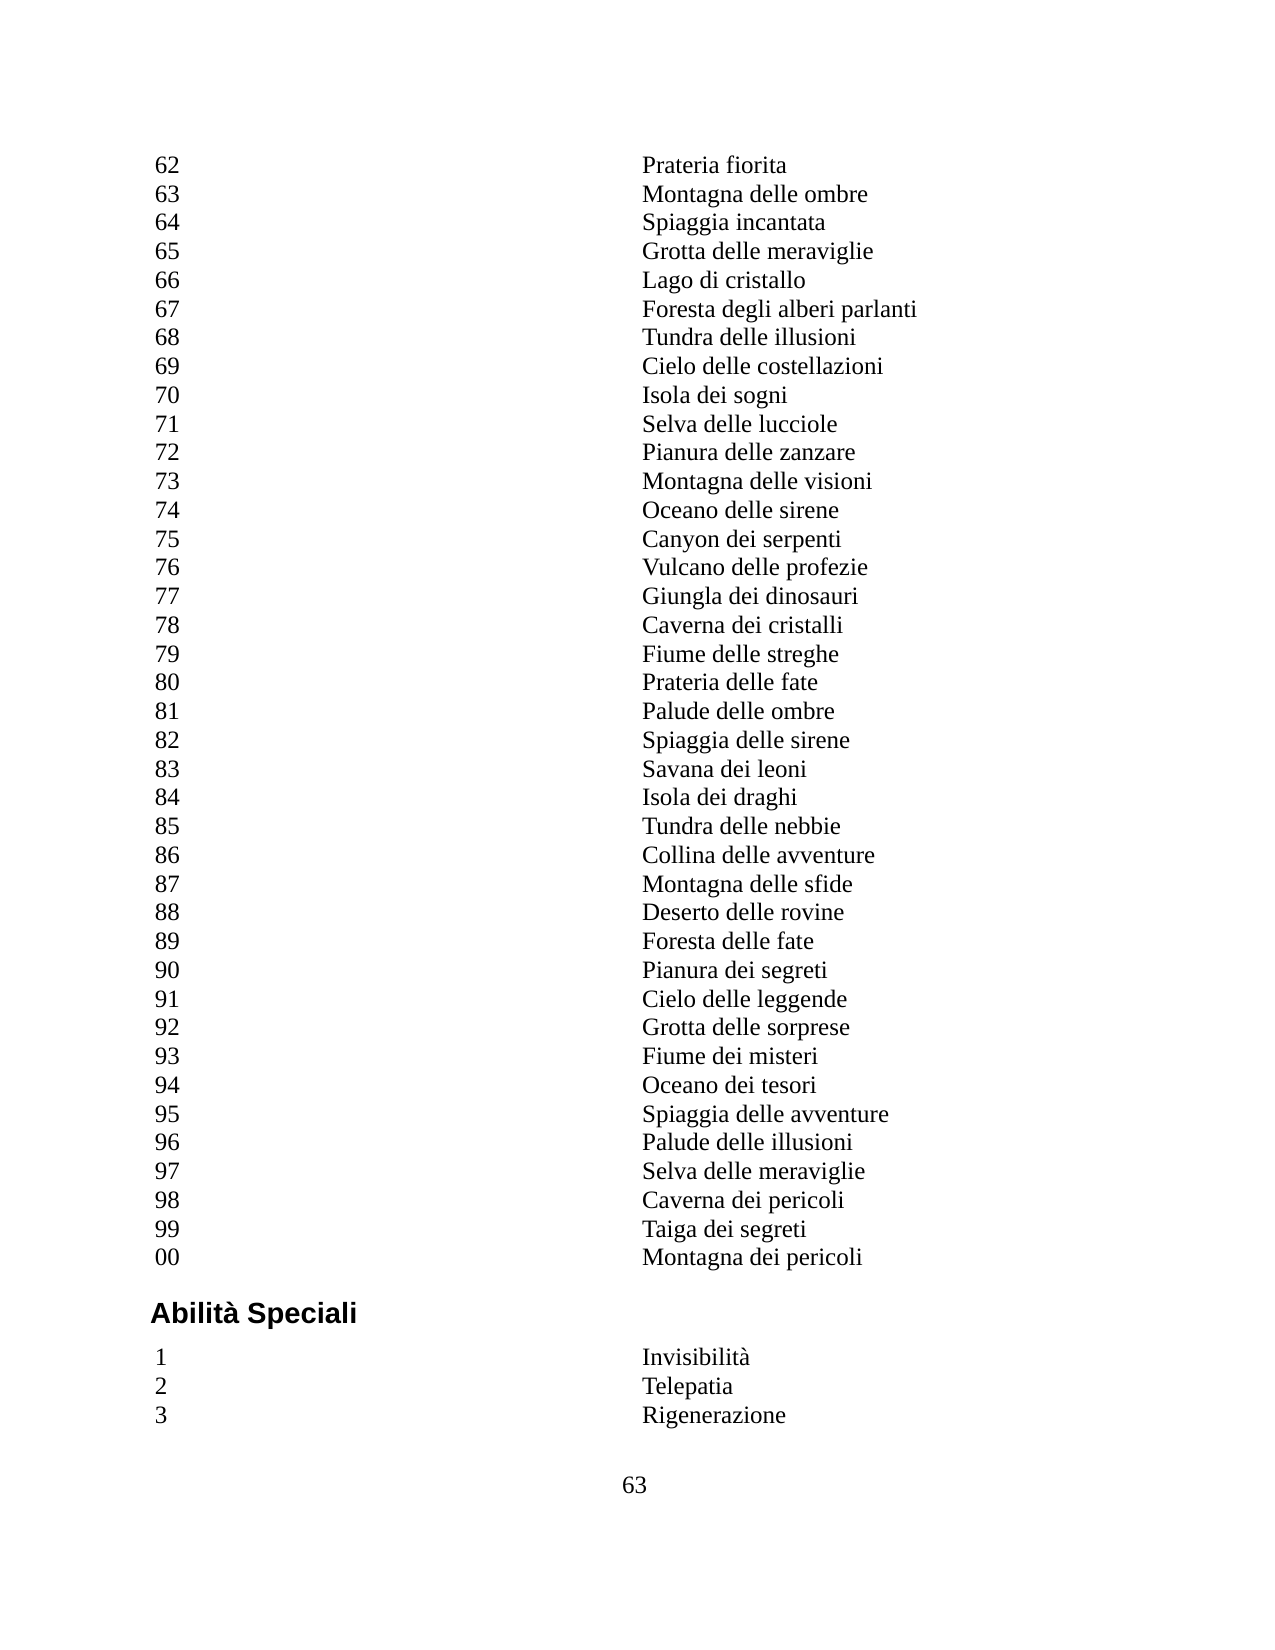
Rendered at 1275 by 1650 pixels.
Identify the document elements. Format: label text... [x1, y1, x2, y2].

table_cell 66 [150, 265, 637, 294]
table_cell Isola dei draghi [638, 783, 1125, 811]
table_cell 97 [150, 1156, 637, 1185]
table_cell Oceano dei tesori [638, 1070, 1125, 1099]
table_cell 67 [150, 294, 637, 322]
table_cell Telepatia [638, 1371, 1125, 1400]
table_cell 79 [150, 639, 637, 667]
table_cell 68 [150, 323, 637, 351]
table_cell 96 [150, 1128, 637, 1156]
table_cell 88 [150, 898, 637, 926]
table_cell 94 [150, 1070, 637, 1099]
table_cell Fiume dei misteri [638, 1041, 1125, 1070]
table_cell 82 [150, 725, 637, 754]
table_cell Selva delle meraviglie [638, 1156, 1125, 1185]
table_cell 75 [150, 524, 637, 552]
table_cell Caverna dei cristalli [638, 610, 1125, 639]
table_cell 92 [150, 1013, 637, 1041]
table_cell 89 [150, 926, 637, 955]
table_cell Selva delle lucciole [638, 409, 1125, 437]
table_cell 70 [150, 380, 637, 409]
table_cell Cielo delle leggende [638, 984, 1125, 1012]
table_cell Deserto delle rovine [638, 898, 1125, 926]
table_cell Spiaggia delle sirene [638, 725, 1125, 754]
table_cell Palude delle illusioni [638, 1128, 1125, 1156]
table_cell Taiga dei segreti [638, 1214, 1125, 1242]
table_cell 93 [150, 1041, 637, 1070]
table_cell 69 [150, 351, 637, 380]
table_cell 00 [150, 1243, 637, 1271]
table_cell Prateria delle fate [638, 668, 1125, 696]
table_cell 90 [150, 955, 637, 984]
table_cell Palude delle ombre [638, 696, 1125, 725]
table_cell Spiaggia incantata [638, 208, 1125, 236]
table_header Invisibilità [638, 1342, 1125, 1371]
table_cell 63 [150, 179, 637, 207]
table_cell Lago di cristallo [638, 265, 1125, 294]
table_cell 72 [150, 438, 637, 466]
subtitle Abilità Speciali [150, 1296, 1125, 1330]
table_cell 62 [150, 150, 637, 179]
table_cell 91 [150, 984, 637, 1012]
table_cell Fiume delle streghe [638, 639, 1125, 667]
table_cell Caverna dei pericoli [638, 1185, 1125, 1214]
table_cell Foresta delle fate [638, 926, 1125, 955]
table_cell 87 [150, 869, 637, 897]
table_cell Oceano delle sirene [638, 495, 1125, 524]
table_cell 78 [150, 610, 637, 639]
table_cell Pianura dei segreti [638, 955, 1125, 984]
table_cell Collina delle avventure [638, 840, 1125, 869]
table_cell Tundra delle illusioni [638, 323, 1125, 351]
table_cell Prateria fiorita [638, 150, 1125, 179]
table_cell Foresta degli alberi parlanti [638, 294, 1125, 322]
table_cell 76 [150, 553, 637, 581]
table_cell 3 [150, 1400, 637, 1428]
table_cell Vulcano delle profezie [638, 553, 1125, 581]
table_cell Pianura delle zanzare [638, 438, 1125, 466]
table_cell Montagna delle sfide [638, 869, 1125, 897]
table_cell 74 [150, 495, 637, 524]
table_cell 99 [150, 1214, 637, 1242]
table_cell 64 [150, 208, 637, 236]
table_cell 98 [150, 1185, 637, 1214]
table_cell 85 [150, 811, 637, 840]
table_cell Montagna delle visioni [638, 466, 1125, 495]
table_cell Savana dei leoni [638, 754, 1125, 782]
table_cell 73 [150, 466, 637, 495]
table_cell 83 [150, 754, 637, 782]
table_cell 77 [150, 581, 637, 610]
table_cell Rigenerazione [638, 1400, 1125, 1428]
table_cell Grotta delle sorprese [638, 1013, 1125, 1041]
table_cell 95 [150, 1099, 637, 1127]
table_cell 71 [150, 409, 637, 437]
table_cell Grotta delle meraviglie [638, 236, 1125, 265]
table_cell 81 [150, 696, 637, 725]
table_cell Cielo delle costellazioni [638, 351, 1125, 380]
table_cell Spiaggia delle avventure [638, 1099, 1125, 1127]
table_cell Giungla dei dinosauri [638, 581, 1125, 610]
table_cell 65 [150, 236, 637, 265]
table_cell 2 [150, 1371, 637, 1400]
table_cell Montagna delle ombre [638, 179, 1125, 207]
table_cell Tundra delle nebbie [638, 811, 1125, 840]
table_header 1 [150, 1342, 637, 1371]
table_cell Montagna dei pericoli [638, 1243, 1125, 1271]
table_cell Isola dei sogni [638, 380, 1125, 409]
table_cell Canyon dei serpenti [638, 524, 1125, 552]
table_cell 86 [150, 840, 637, 869]
table_cell 80 [150, 668, 637, 696]
table_cell 84 [150, 783, 637, 811]
